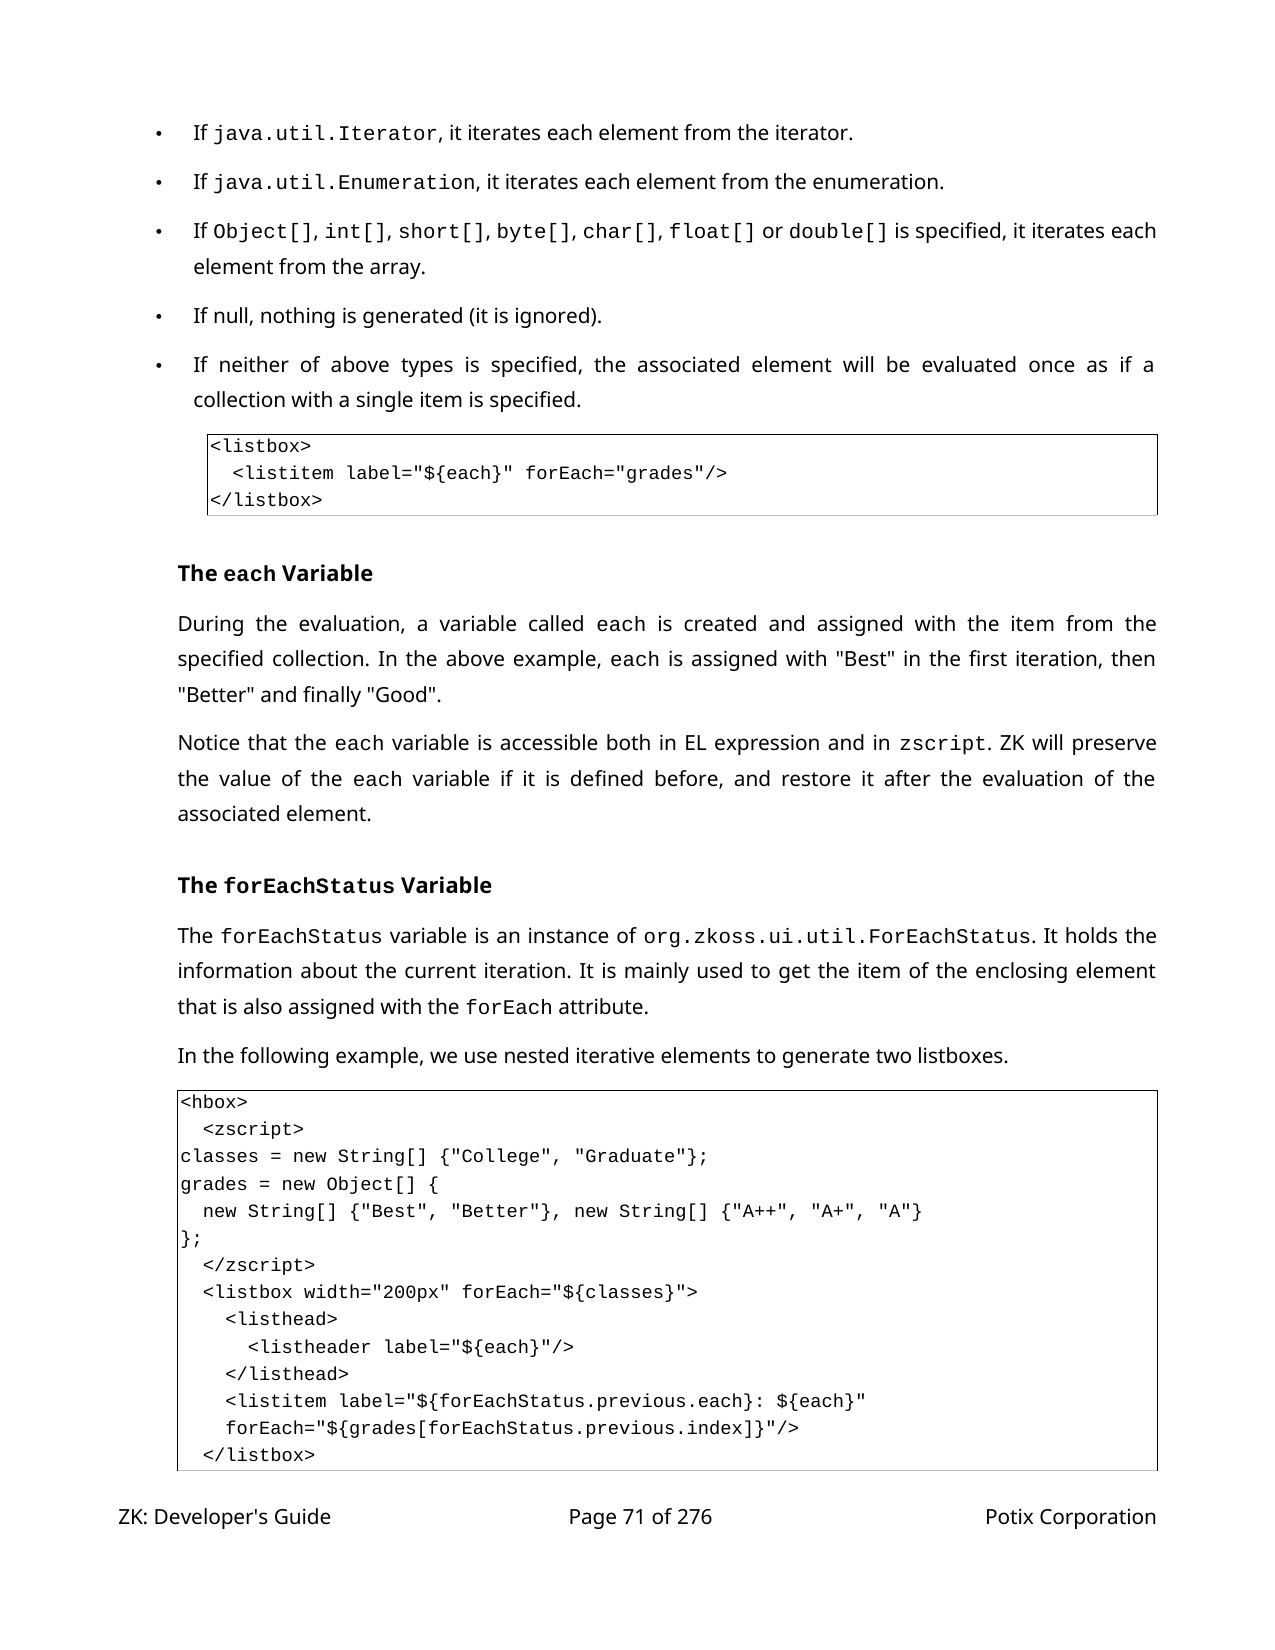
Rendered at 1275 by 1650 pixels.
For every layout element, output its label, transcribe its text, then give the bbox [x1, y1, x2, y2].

text <hbox> [178, 1091, 1157, 1114]
text </listhead> [178, 1362, 1157, 1386]
text grades = new Object[] { [178, 1171, 1157, 1196]
text forEach="${grades[forEachStatus.previous.index]}"/> [178, 1416, 1157, 1440]
text </listbox> [208, 488, 1157, 515]
list If null, nothing is generated (it is ignored). [156, 301, 1157, 329]
text <listitem label="${each}" forEach="grades"/> [208, 461, 1157, 485]
text <listheader label="${each}"/> [178, 1334, 1157, 1359]
text new String[] {"Best", "Better"}, new String[] {"A++", "A+", "A"} [178, 1198, 1157, 1223]
text <listhead> [178, 1307, 1157, 1332]
text </listbox> [178, 1443, 1157, 1470]
text <listbox> [208, 435, 1157, 458]
text Notice that the each variable is accessible both in EL expression and in zscript. ZK will preserve the value of the each variable if it is defined before, and restore it after the evaluation of the associated element. [177, 728, 1157, 828]
text <listbox width="200px" forEach="${classes}"> [178, 1280, 1157, 1304]
list If java.util.Iterator, it iterates each element from the iterator. [156, 118, 1157, 147]
text classes = new String[] {"College", "Graduate"}; [178, 1144, 1157, 1168]
subtitle The each Variable [177, 558, 1157, 588]
list If neither of above types is specified, the associated element will be evaluated once as if a collection with a single item is specified. [156, 350, 1157, 413]
text <listitem label="${forEachStatus.previous.each}: ${each}" [178, 1389, 1157, 1413]
text }; [178, 1226, 1157, 1250]
text <zscript> [178, 1117, 1157, 1141]
list If Object[], int[], short[], byte[], char[], float[] or double[] is specified, it iterates each element from the array. [156, 216, 1157, 280]
text During the evaluation, a variable called each is created and assigned with the item from the specified collection. In the above example, each is assigned with "Best" in the first iteration, then "Better" and finally "Good". [177, 609, 1157, 708]
text </zscript> [178, 1253, 1157, 1277]
text The forEachStatus variable is an instance of org.zkoss.ui.util.ForEachStatus. It holds the information about the current iteration. It is mainly used to get the item of the enclosing element that is also assigned with the forEach attribute. [177, 921, 1157, 1020]
text In the following example, we use nested iterative elements to generate two listboxes. [177, 1041, 1157, 1069]
list If java.util.Enumeration, it iterates each element from the enumeration. [156, 167, 1157, 196]
subtitle The forEachStatus Variable [177, 870, 1157, 900]
